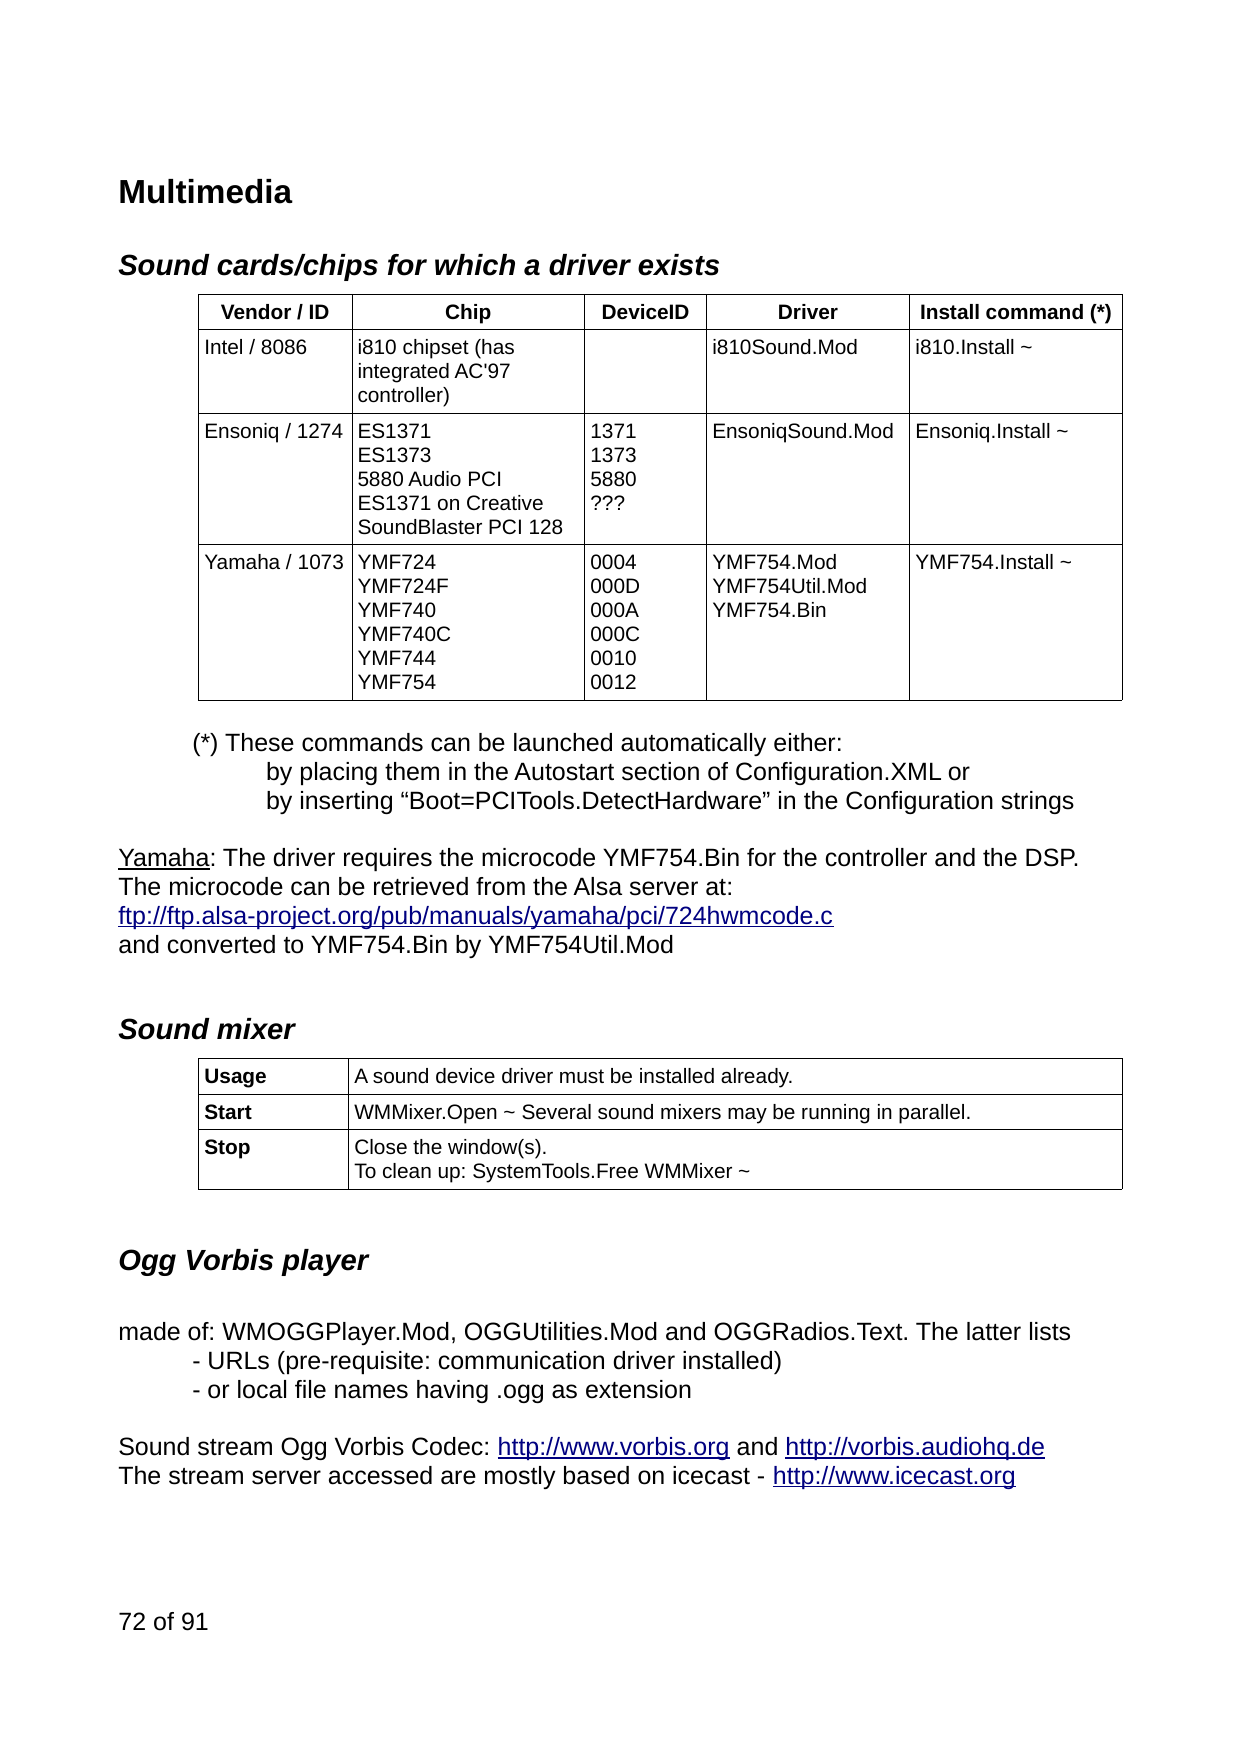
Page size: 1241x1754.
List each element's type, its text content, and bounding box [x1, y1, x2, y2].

subtitle Sound cards/chips for which a driver exists [118, 248, 1122, 281]
text Sound stream Ogg Vorbis Codec: http://www.vorbis.org and http://vorbis.audiohq.de [118, 1432, 1122, 1461]
text The stream server accessed are mostly based on icecast - http://www.icecast.org [118, 1461, 1122, 1490]
text by inserting “Boot=PCITools.DetectHardware” in the Configuration strings [118, 786, 1122, 814]
table_cell i810 chipset (has integrated AC'97 controller) [353, 330, 584, 413]
table_header A sound device driver must be installed already. [349, 1059, 1122, 1094]
table_header Chip [353, 295, 584, 329]
table_cell [585, 330, 706, 413]
table_header Vendor / ID [199, 295, 352, 329]
table_header Driver [707, 295, 909, 329]
table_cell Stop [199, 1130, 348, 1189]
table_cell i810Sound.Mod [707, 330, 909, 413]
table_header Install command (*) [910, 295, 1122, 329]
subtitle Ogg Vorbis player [118, 1242, 1122, 1276]
table_cell Start [199, 1095, 348, 1129]
table_cell Close the window(s). To clean up: SystemTools.Free WMMixer ~ [349, 1130, 1122, 1189]
table_cell YMF724 YMF724F YMF740 YMF740C YMF744 YMF754 [353, 545, 584, 699]
table_cell WMMixer.Open ~ Several sound mixers may be running in parallel. [349, 1095, 1122, 1129]
subtitle Sound mixer [118, 1012, 1122, 1046]
table_cell 1371 1373 5880 ??? [585, 414, 706, 544]
text and converted to YMF754.Bin by YMF754Util.Mod [118, 929, 1122, 958]
table_cell Ensoniq.Install ~ [910, 414, 1122, 544]
table_cell ES1371 ES1373 5880 Audio PCI ES1371 on Creative SoundBlaster PCI 128 [353, 414, 584, 544]
text made of: WMOGGPlayer.Mod, OGGUtilities.Mod and OGGRadios.Text. The latter lists - URLs (pre-requisite: communication driver installed) - or local file names having .ogg as extension [118, 1317, 1122, 1403]
text Yamaha: The driver requires the microcode YMF754.Bin for the controller and the DSP. The microcode can be retrieved from the Alsa server at: [118, 843, 1122, 901]
table_cell Yamaha / 1073 [199, 545, 352, 699]
table_cell YMF754.Install ~ [910, 545, 1122, 699]
table_cell Ensoniq / 1274 [199, 414, 352, 544]
table_cell i810.Install ~ [910, 330, 1122, 413]
table_cell 0004 000D 000A 000C 0010 0012 [585, 545, 706, 699]
text by placing them in the Autostart section of Configuration.XML or [118, 757, 1122, 786]
text (*) These commands can be launched automatically either: [118, 728, 1122, 757]
subtitle Multimedia [118, 172, 1122, 210]
table_cell EnsoniqSound.Mod [707, 414, 909, 544]
table_header DeviceID [585, 295, 706, 329]
table_header Usage [199, 1059, 348, 1094]
table_cell Intel / 8086 [199, 330, 352, 413]
text ftp://ftp.alsa-project.org/pub/manuals/yamaha/pci/724hwmcode.c [118, 901, 1122, 929]
table_cell YMF754.Mod YMF754Util.Mod YMF754.Bin [707, 545, 909, 699]
